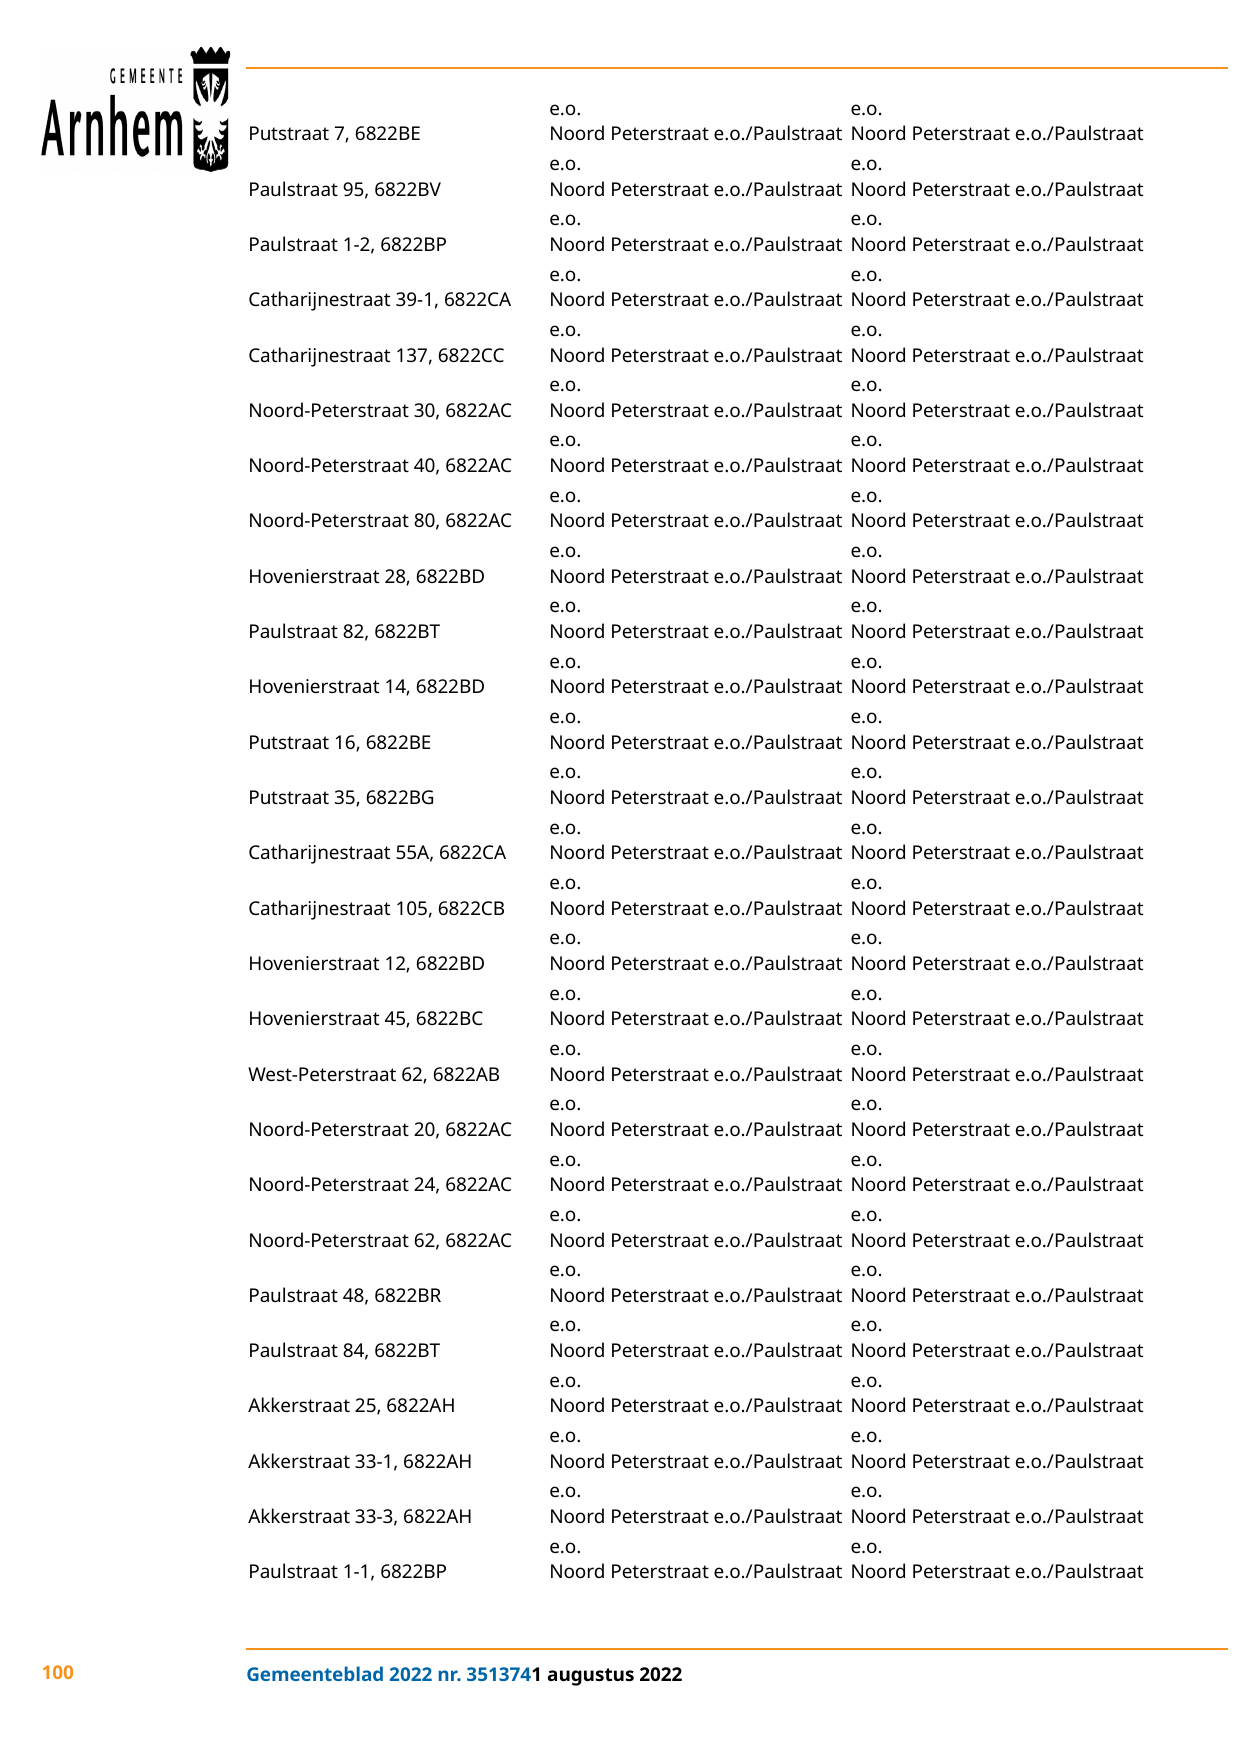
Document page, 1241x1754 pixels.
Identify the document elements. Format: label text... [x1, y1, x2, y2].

table_cell Noord Peterstraat e.o./Paulstraat e.o. [549, 1116, 850, 1171]
table_cell Noord Peterstraat e.o./Paulstraat e.o. [850, 950, 1152, 1006]
table_cell Catharijnestraat 137, 6822CC [248, 342, 549, 397]
table_cell Paulstraat 1-1, 6822BP [248, 1559, 549, 1584]
table_cell Noord Peterstraat e.o./Paulstraat e.o. [549, 231, 850, 286]
table_cell Noord-Peterstraat 40, 6822AC [248, 453, 549, 508]
table_cell Noord Peterstraat e.o./Paulstraat e.o. [850, 1171, 1152, 1227]
table_cell Noord Peterstraat e.o./Paulstraat e.o. [850, 453, 1152, 508]
table_cell e.o. [549, 95, 850, 121]
table_cell Catharijnestraat 39-1, 6822CA [248, 286, 549, 342]
table_cell Putstraat 7, 6822BE [248, 121, 549, 176]
table_cell Noord Peterstraat e.o./Paulstraat e.o. [549, 950, 850, 1006]
table_cell Noord Peterstraat e.o./Paulstraat e.o. [850, 784, 1152, 839]
table_cell Noord Peterstraat e.o./Paulstraat e.o. [549, 1282, 850, 1337]
table_cell Akkerstraat 33-1, 6822AH [248, 1448, 549, 1503]
table_cell Noord Peterstraat e.o./Paulstraat e.o. [549, 1503, 850, 1559]
table_cell Noord Peterstraat e.o./Paulstraat e.o. [850, 1116, 1152, 1171]
table_cell [248, 95, 549, 121]
table_cell Noord Peterstraat e.o./Paulstraat e.o. [850, 121, 1152, 176]
table_cell Hovenierstraat 12, 6822BD [248, 950, 549, 1006]
table_cell Noord Peterstraat e.o./Paulstraat e.o. [850, 729, 1152, 784]
table_cell Noord Peterstraat e.o./Paulstraat e.o. [549, 453, 850, 508]
table_cell Paulstraat 84, 6822BT [248, 1338, 549, 1393]
table_cell Noord Peterstraat e.o./Paulstraat e.o. [850, 840, 1152, 895]
table_cell Noord Peterstraat e.o./Paulstraat e.o. [549, 286, 850, 342]
table_cell Noord-Peterstraat 24, 6822AC [248, 1171, 549, 1227]
table_cell Noord Peterstraat e.o./Paulstraat [549, 1559, 850, 1584]
picture [41, 47, 231, 172]
table_cell Noord-Peterstraat 20, 6822AC [248, 1116, 549, 1171]
table_cell Noord Peterstraat e.o./Paulstraat e.o. [850, 1338, 1152, 1393]
table_cell Noord Peterstraat e.o./Paulstraat e.o. [850, 1006, 1152, 1061]
table_cell Noord Peterstraat e.o./Paulstraat e.o. [549, 1061, 850, 1116]
table_cell Noord Peterstraat e.o./Paulstraat e.o. [549, 674, 850, 729]
table_cell Noord Peterstraat e.o./Paulstraat [850, 1559, 1152, 1584]
table_cell Noord Peterstraat e.o./Paulstraat e.o. [549, 508, 850, 563]
table_cell Noord Peterstraat e.o./Paulstraat e.o. [549, 618, 850, 674]
table_cell Noord Peterstraat e.o./Paulstraat e.o. [850, 1282, 1152, 1337]
table_cell Hovenierstraat 14, 6822BD [248, 674, 549, 729]
table_cell Noord Peterstraat e.o./Paulstraat e.o. [549, 840, 850, 895]
table_cell Noord Peterstraat e.o./Paulstraat e.o. [850, 1503, 1152, 1559]
table_cell Noord-Peterstraat 30, 6822AC [248, 397, 549, 452]
table_cell Noord Peterstraat e.o./Paulstraat e.o. [850, 1448, 1152, 1503]
table_cell Noord Peterstraat e.o./Paulstraat e.o. [549, 1227, 850, 1282]
table_cell Noord Peterstraat e.o./Paulstraat e.o. [549, 563, 850, 618]
table_cell Noord Peterstraat e.o./Paulstraat e.o. [549, 1338, 850, 1393]
table_cell Noord-Peterstraat 80, 6822AC [248, 508, 549, 563]
table_cell Hovenierstraat 28, 6822BD [248, 563, 549, 618]
table_cell Noord Peterstraat e.o./Paulstraat e.o. [549, 121, 850, 176]
table_cell Noord Peterstraat e.o./Paulstraat e.o. [850, 397, 1152, 452]
table_cell Paulstraat 1-2, 6822BP [248, 231, 549, 286]
table_cell Noord Peterstraat e.o./Paulstraat e.o. [549, 729, 850, 784]
table_cell West-Peterstraat 62, 6822AB [248, 1061, 549, 1116]
table_cell Paulstraat 95, 6822BV [248, 176, 549, 231]
table_cell Noord Peterstraat e.o./Paulstraat e.o. [549, 1006, 850, 1061]
table_cell e.o. [850, 95, 1152, 121]
table_cell Putstraat 35, 6822BG [248, 784, 549, 839]
table_cell Noord Peterstraat e.o./Paulstraat e.o. [850, 176, 1152, 231]
table_cell Catharijnestraat 55A, 6822CA [248, 840, 549, 895]
table_cell Noord Peterstraat e.o./Paulstraat e.o. [549, 1393, 850, 1448]
table_cell Noord Peterstraat e.o./Paulstraat e.o. [850, 1227, 1152, 1282]
table_cell Noord Peterstraat e.o./Paulstraat e.o. [549, 1448, 850, 1503]
table_cell Noord Peterstraat e.o./Paulstraat e.o. [549, 397, 850, 452]
table_cell Catharijnestraat 105, 6822CB [248, 895, 549, 950]
table_cell Noord Peterstraat e.o./Paulstraat e.o. [850, 342, 1152, 397]
table_cell Noord Peterstraat e.o./Paulstraat e.o. [850, 618, 1152, 674]
table_cell Paulstraat 48, 6822BR [248, 1282, 549, 1337]
table_cell Noord Peterstraat e.o./Paulstraat e.o. [850, 674, 1152, 729]
table_cell Hovenierstraat 45, 6822BC [248, 1006, 549, 1061]
table_cell Noord-Peterstraat 62, 6822AC [248, 1227, 549, 1282]
table_cell Akkerstraat 33-3, 6822AH [248, 1503, 549, 1559]
table_cell Akkerstraat 25, 6822AH [248, 1393, 549, 1448]
table_cell Putstraat 16, 6822BE [248, 729, 549, 784]
table_cell Noord Peterstraat e.o./Paulstraat e.o. [549, 784, 850, 839]
table_cell Noord Peterstraat e.o./Paulstraat e.o. [850, 286, 1152, 342]
table_cell Noord Peterstraat e.o./Paulstraat e.o. [850, 895, 1152, 950]
table_cell Noord Peterstraat e.o./Paulstraat e.o. [850, 231, 1152, 286]
table_cell Noord Peterstraat e.o./Paulstraat e.o. [549, 176, 850, 231]
table_cell Noord Peterstraat e.o./Paulstraat e.o. [850, 1061, 1152, 1116]
table_cell Noord Peterstraat e.o./Paulstraat e.o. [549, 895, 850, 950]
table_cell Noord Peterstraat e.o./Paulstraat e.o. [549, 342, 850, 397]
table_cell Noord Peterstraat e.o./Paulstraat e.o. [549, 1171, 850, 1227]
table_cell Paulstraat 82, 6822BT [248, 618, 549, 674]
table_cell Noord Peterstraat e.o./Paulstraat e.o. [850, 1393, 1152, 1448]
table_cell Noord Peterstraat e.o./Paulstraat e.o. [850, 563, 1152, 618]
table_cell Noord Peterstraat e.o./Paulstraat e.o. [850, 508, 1152, 563]
